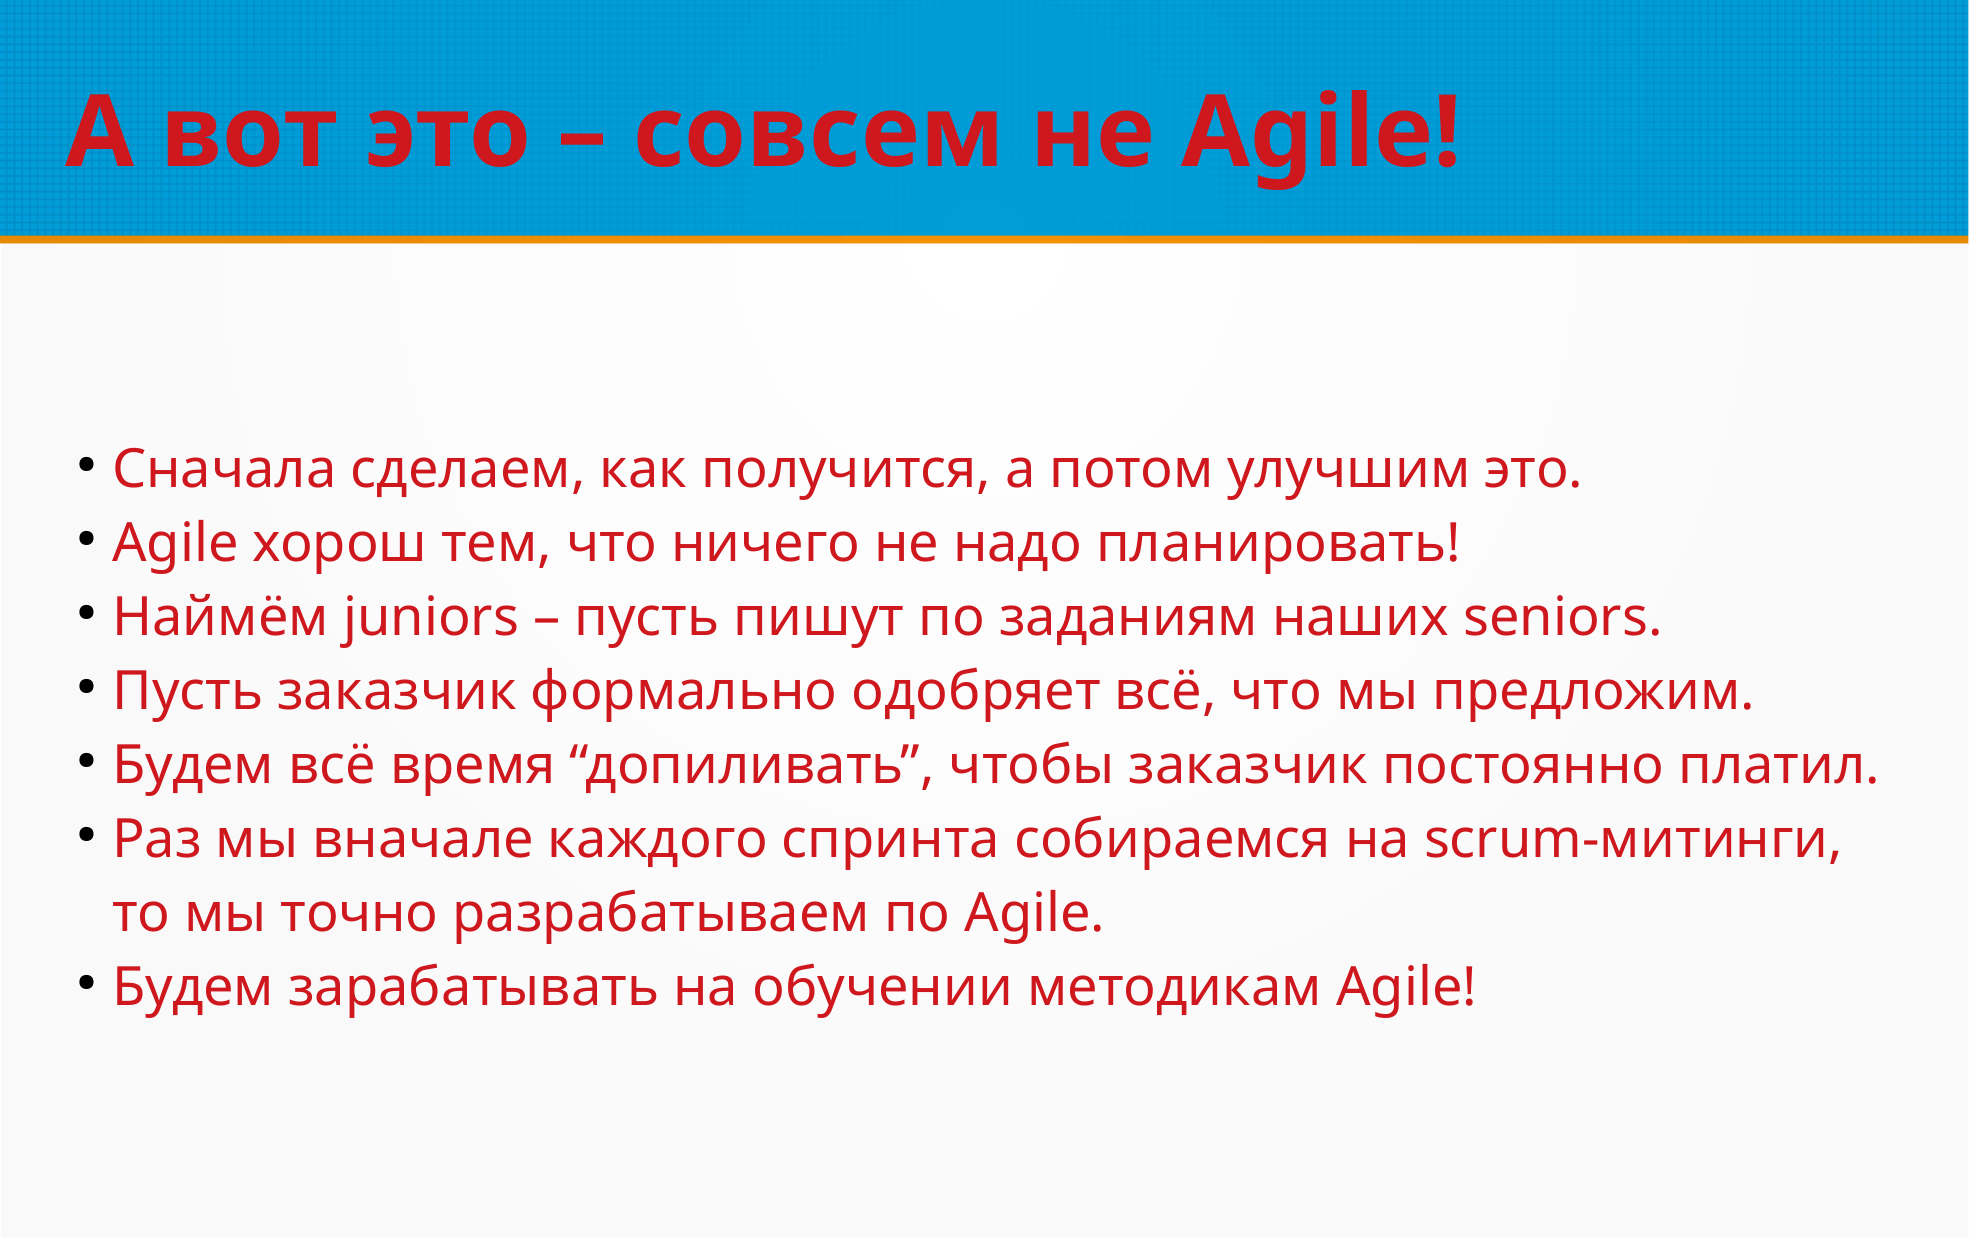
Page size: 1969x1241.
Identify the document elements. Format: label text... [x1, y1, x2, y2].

text_box А вот это – совсем не Аgile! [59, 55, 1902, 200]
text_box Сначала сделаем, как получится, а потом улучшим это. Agile хорош тем, что ничего не надо планировать! Наймём juniors – пусть пишут по заданиям наших seniors. Пусть заказчик формально одобряет всё, что мы предложим. Будем всё время “допиливать”, чтобы заказчик постоянно платил. Раз мы вначале каждого спринта собираемся на scrum-митинги, то мы точно разpабатываем по Agile. Будем зарабатывать на обучении методикам Agile! [70, 320, 1902, 1147]
picture [0, 236, 1969, 1241]
